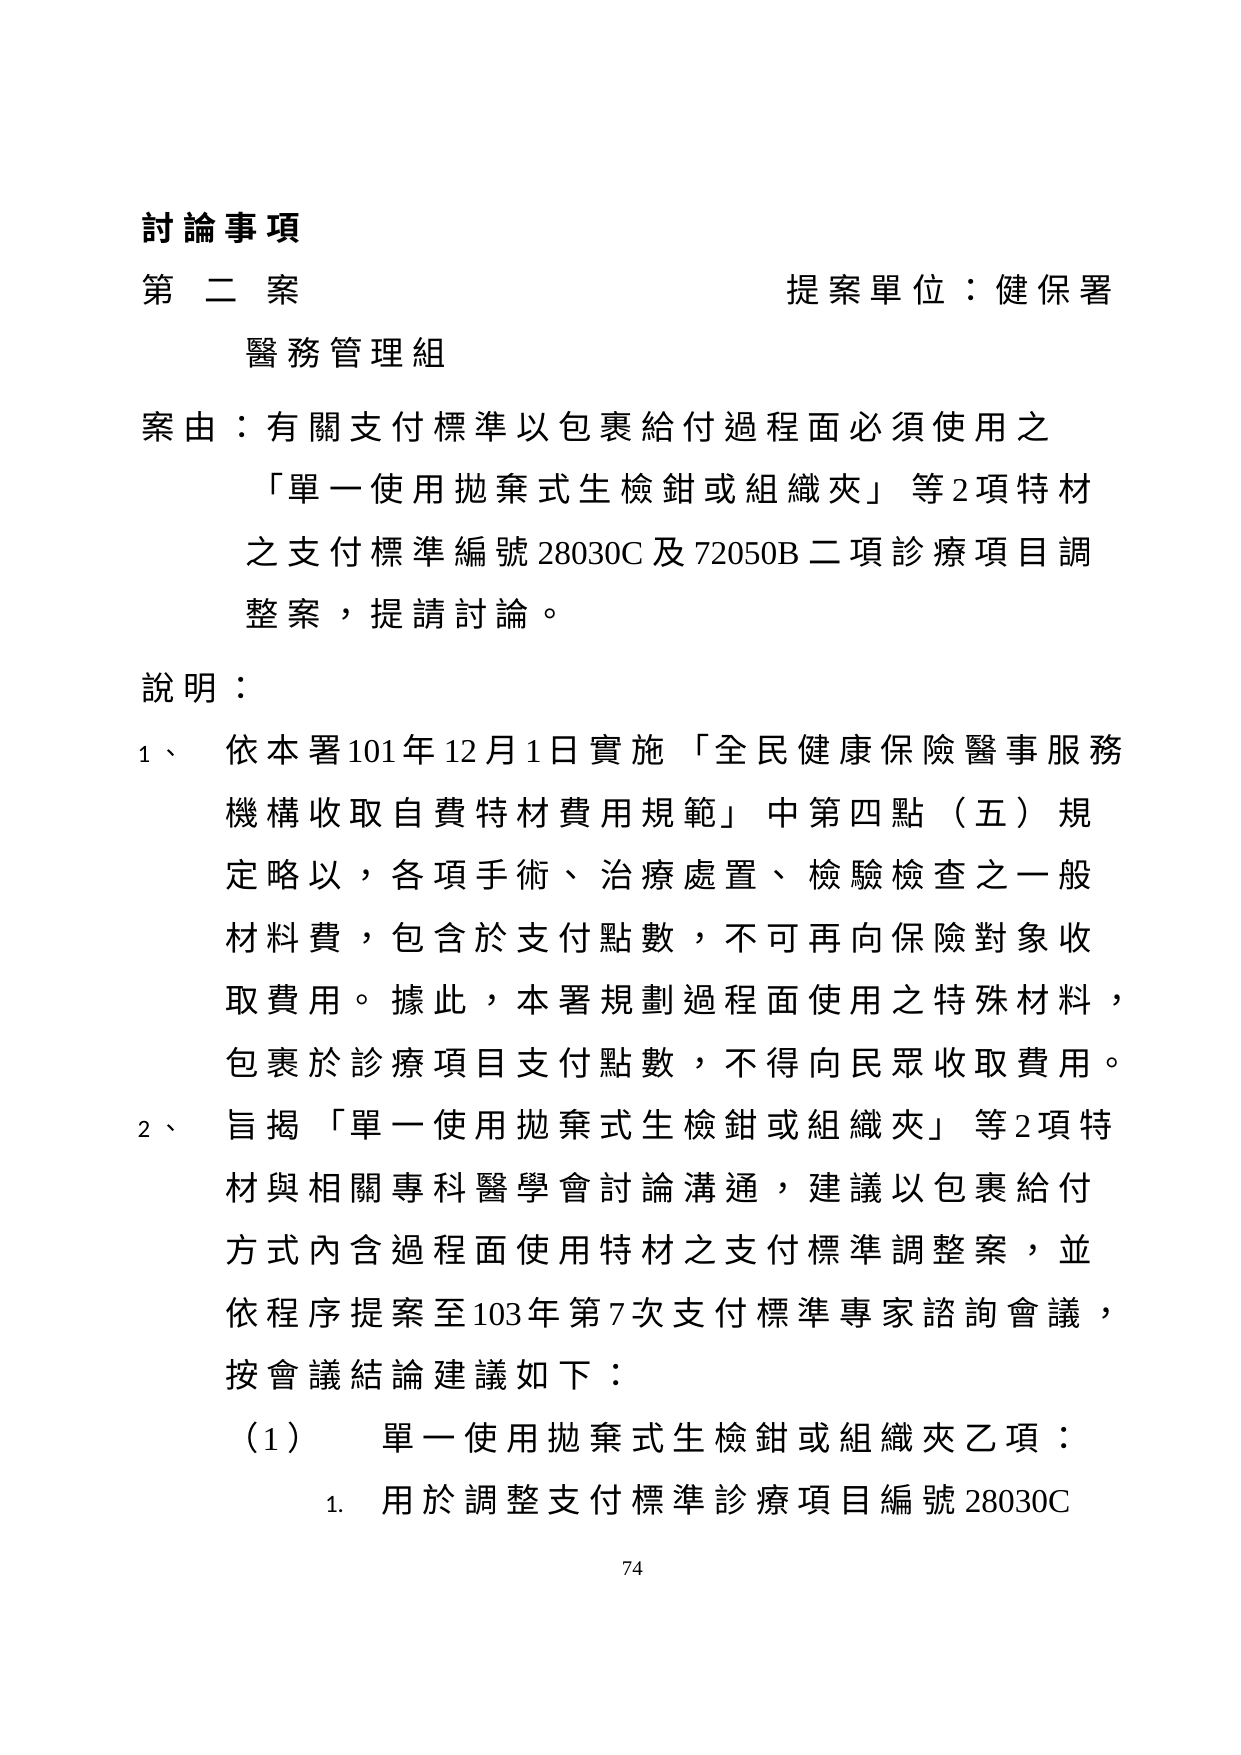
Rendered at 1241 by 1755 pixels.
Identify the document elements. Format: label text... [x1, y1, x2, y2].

list 依本署101年12月1日實施「全民健康保險醫事服務機構收取自費特材費用規範」中第四點（五）規定略以，各項手術、治療處置、檢驗檢查之一般材料費，包含於支付點數，不可再向保險對象收取費用。據此，本署規劃過程面使用之特殊材料，包裹於診療項目支付點數，不得向民眾收取費用。 [137, 707, 1127, 1082]
list 用於調整支付標準診療項目編號28030C [325, 1457, 1127, 1519]
text 說明： [137, 644, 1127, 707]
text 第 二 案 提案單位：健保署醫務管理組 [137, 247, 1127, 372]
list 旨揭「單一使用拋棄式生檢鉗或組織夾」等2項特材與相關專科醫學會討論溝通，建議以包裹給付方式內含過程面使用特材之支付標準調整案，並依程序提案至103年第7次支付標準專家諮詢會議，按會議結論建議如下： [137, 1082, 1127, 1394]
list 單一使用拋棄式生檢鉗或組織夾乙項： [212, 1394, 1127, 1457]
text 案由：有關支付標準以包裹給付過程面必須使用之「單一使用拋棄式生檢鉗或組織夾」等2項特材之支付標準編號28030C及72050B二項診療項目調整案，提請討論。 [137, 383, 1127, 633]
text 討論事項 [137, 184, 1127, 247]
